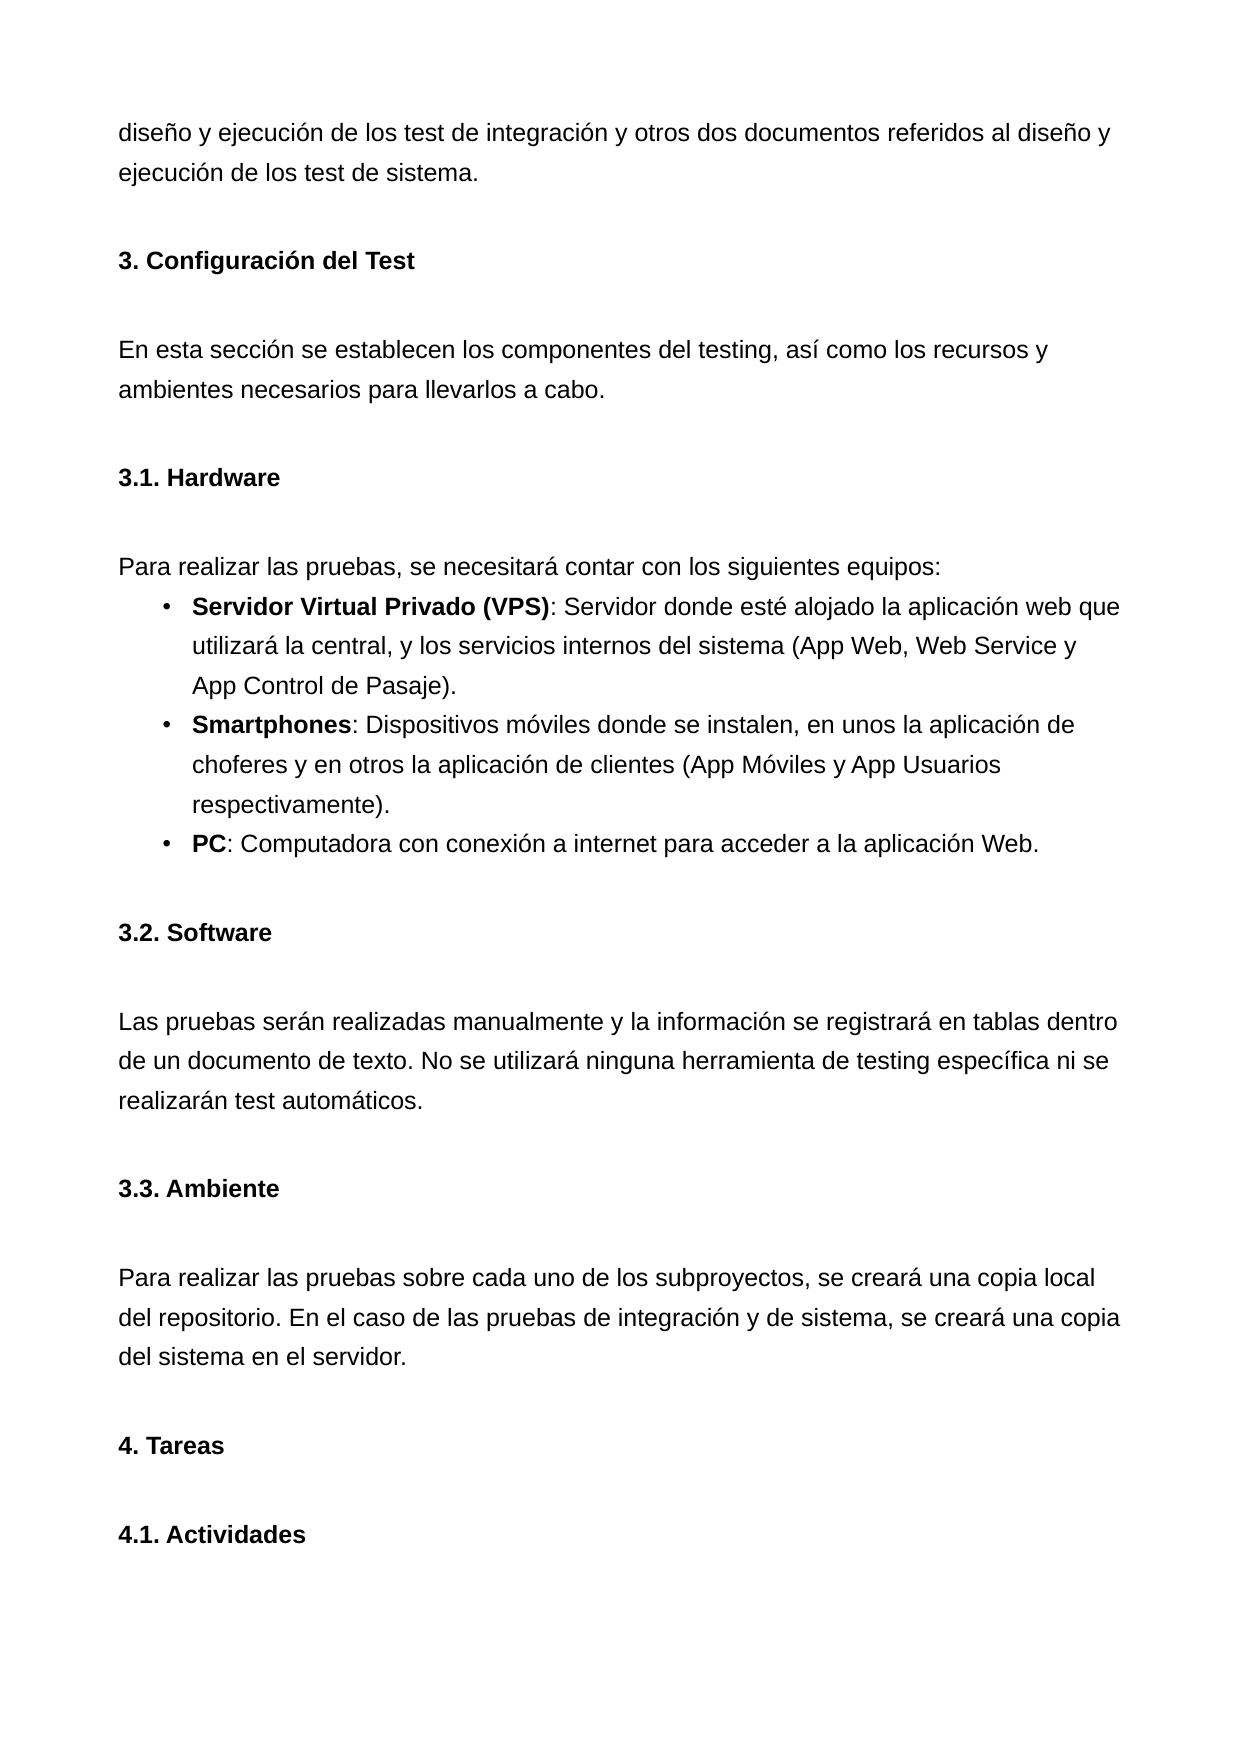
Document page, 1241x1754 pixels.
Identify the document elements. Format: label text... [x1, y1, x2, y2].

text 4.1. Actividades [118, 1519, 1122, 1548]
list Smartphones: Dispositivos móviles donde se instalen, en unos la aplicación de choferes y en otros la aplicación de clientes (App Móviles y App Usuarios respectivamente). [162, 710, 1122, 818]
list PC: Computadora con conexión a internet para acceder a la aplicación Web. [162, 829, 1122, 858]
text Las pruebas serán realizadas manualmente y la información se registrará en tablas dentro de un documento de texto. No se utilizará ninguna herramienta de testing específica ni se realizarán test automáticos. [118, 1007, 1122, 1114]
text 3.3. Ambiente [118, 1174, 1122, 1203]
list Servidor Virtual Privado (VPS): Servidor donde esté alojado la aplicación web que utilizará la central, y los servicios internos del sistema (App Web, Web Service y App Control de Pasaje). [162, 591, 1122, 699]
text diseño y ejecución de los test de integración y otros dos documentos referidos al diseño y ejecución de los test de sistema. [118, 118, 1122, 186]
text 4. Tareas [118, 1431, 1122, 1460]
text 3.2. Software [118, 918, 1122, 947]
text 3. Configuración del Test [118, 246, 1122, 275]
text Para realizar las pruebas sobre cada uno de los subproyectos, se creará una copia local del repositorio. En el caso de las pruebas de integración y de sistema, se creará una copia del sistema en el servidor. [118, 1263, 1122, 1371]
text 3.1. Hardware [118, 463, 1122, 492]
text En esta sección se establecen los componentes del testing, así como los recursos y ambientes necesarios para llevarlos a cabo. [118, 335, 1122, 403]
text Para realizar las pruebas, se necesitará contar con los siguientes equipos: [118, 552, 1122, 581]
